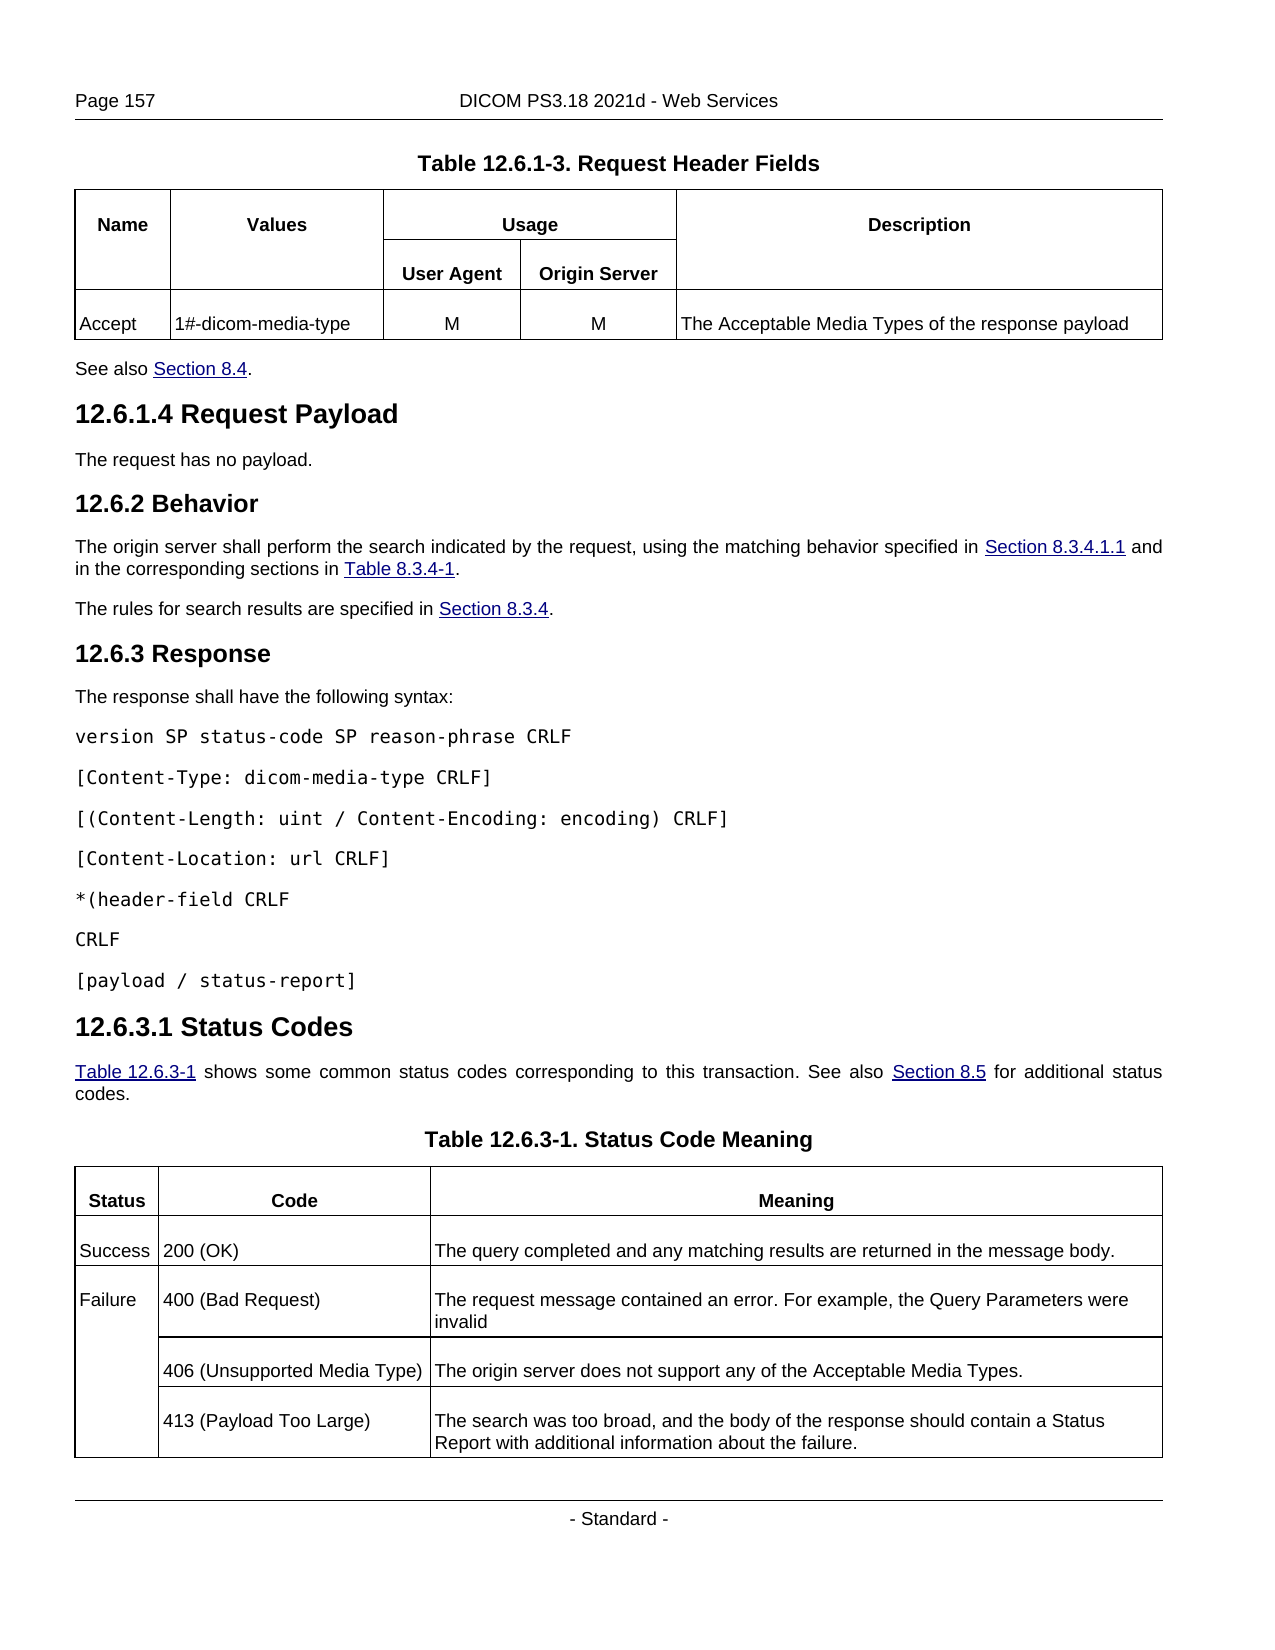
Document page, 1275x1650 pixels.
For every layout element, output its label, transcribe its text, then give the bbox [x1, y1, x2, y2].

text Table 12.6.1-3. Request Header Fields [75, 150, 1162, 176]
table_cell M [521, 290, 676, 338]
text 12.6.1.4 Request Payload [75, 398, 1162, 430]
text The rules for search results are specified in Section 8.3.4. [75, 598, 1162, 620]
text See also Section 8.4. [75, 358, 1162, 380]
table_cell 406 (Unsupported Media Type) [159, 1338, 430, 1386]
table_cell Success [76, 1216, 158, 1265]
table_cell The origin server does not support any of the Acceptable Media Types. [431, 1338, 1162, 1386]
text 12.6.3.1 Status Codes [75, 1011, 1162, 1042]
table_cell The request message contained an error. For example, the Query Parameters were invalid [431, 1266, 1162, 1336]
text [Content-Location: url CRLF] [75, 848, 1162, 870]
table_header Name [76, 190, 170, 289]
table_cell Failure [76, 1266, 158, 1457]
text [Content-Type: dicom-media-type CRLF] [75, 767, 1162, 789]
text 12.6.2 Behavior [75, 489, 1162, 518]
table_cell Origin Server [521, 240, 676, 289]
table_header Status [76, 1167, 158, 1215]
table_cell M [384, 290, 520, 338]
text *(header-field CRLF [75, 889, 1162, 911]
table_cell The search was too broad, and the body of the response should contain a Status Report with additional information about the failure. [431, 1387, 1162, 1457]
text [(Content-Length: uint / Content-Encoding: encoding) CRLF] [75, 808, 1162, 829]
text CRLF [75, 929, 1162, 951]
text Table 12.6.3-1. Status Code Meaning [75, 1126, 1162, 1152]
table_cell 400 (Bad Request) [159, 1266, 430, 1336]
text The request has no payload. [75, 448, 1162, 470]
table_header Values [171, 190, 383, 289]
text 12.6.3 Response [75, 638, 1162, 667]
table_header Code [159, 1167, 430, 1215]
text Table 12.6.3-1 shows some common status codes corresponding to this transaction. See also Section 8.5 for additional status codes. [75, 1061, 1162, 1104]
text version SP status-code SP reason-phrase CRLF [75, 726, 1162, 748]
table_cell User Agent [384, 240, 520, 289]
table_cell 413 (Payload Too Large) [159, 1387, 430, 1457]
table_cell The query completed and any matching results are returned in the message body. [431, 1216, 1162, 1265]
text The response shall have the following syntax: [75, 686, 1162, 708]
table_cell Accept [76, 290, 170, 338]
table_header Usage [384, 190, 676, 239]
table_header Meaning [431, 1167, 1162, 1215]
table_header Description [677, 190, 1162, 289]
table_cell 200 (OK) [159, 1216, 430, 1265]
table_cell 1#-dicom-media-type [171, 290, 383, 338]
text [payload / status-report] [75, 970, 1162, 992]
table_cell The Acceptable Media Types of the response payload [677, 290, 1162, 338]
text The origin server shall perform the search indicated by the request, using the matching behavior specified in Section 8.3.4.1.1 and in the corresponding sections in Table 8.3.4-1. [75, 536, 1162, 579]
